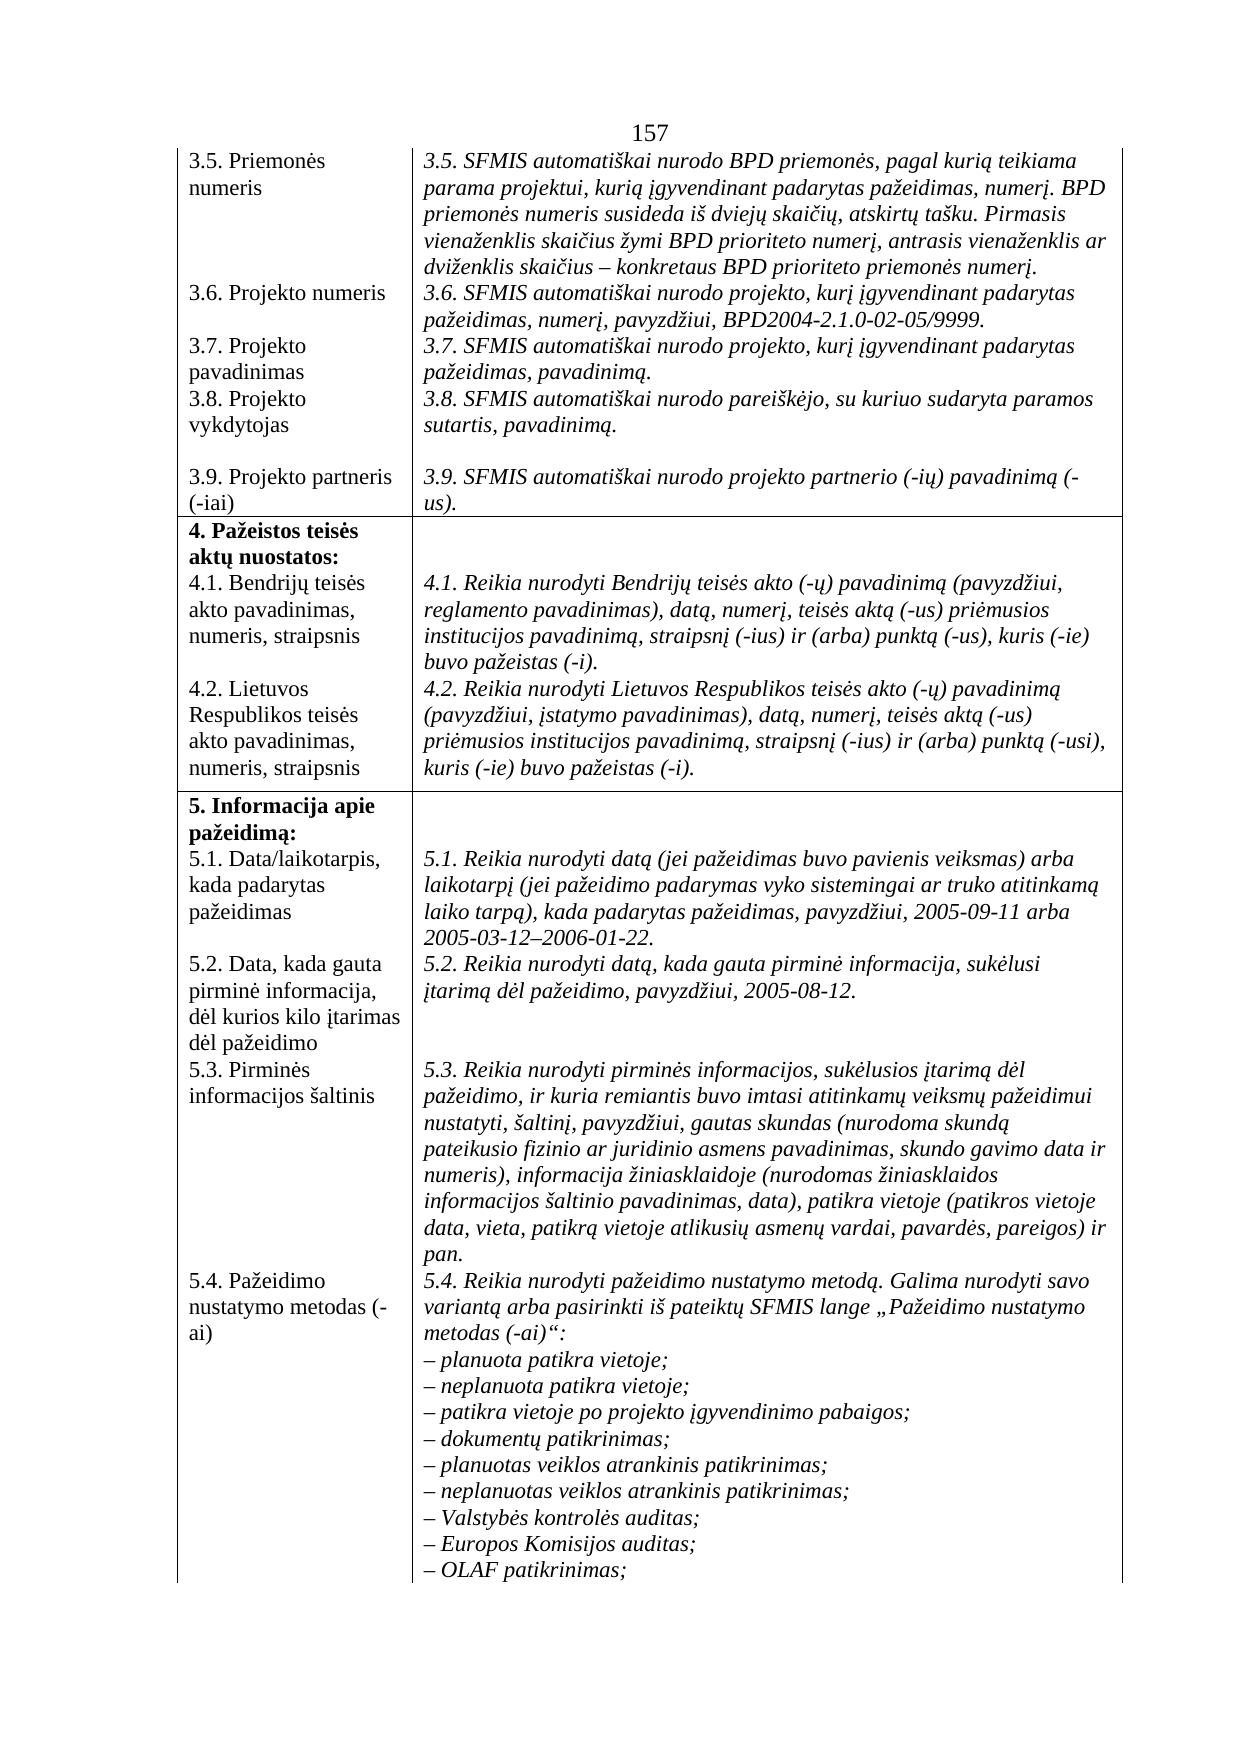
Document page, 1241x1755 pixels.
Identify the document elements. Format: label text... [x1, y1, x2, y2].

table_cell 5. Informacija apie pažeidimą: [178, 792, 412, 845]
table_cell 5.1. Data/laikotarpis, kada padarytas pažeidimas [178, 845, 412, 950]
table_cell 5.4. Pažeidimo nustatymo metodas (-ai) [178, 1267, 412, 1583]
table_cell 3.7. Projekto pavadinimas [178, 332, 412, 385]
table_cell 5.2. Data, kada gauta pirminė informacija, dėl kurios kilo įtarimas dėl pažeidimo [178, 950, 412, 1056]
table_cell 3.9. SFMIS automatiškai nurodo projekto partnerio (-ių) pavadinimą (-us). [413, 463, 1122, 516]
table_cell 3.8. SFMIS automatiškai nurodo pareiškėjo, su kuriuo sudaryta paramos sutartis, pavadinimą. [413, 385, 1122, 463]
table_cell 4.2. Lietuvos Respublikos teisės akto pavadinimas, numeris, straipsnis [178, 675, 412, 791]
table_cell 5.1. Reikia nurodyti datą (jei pažeidimas buvo pavienis veiksmas) arba laikotarpį (jei pažeidimo padarymas vyko sistemingai ar truko atitinkamą laiko tarpą), kada padarytas pažeidimas, pavyzdžiui, 2005-09-11 arba 2005-03-12–2006-01-22. [413, 845, 1122, 950]
table_cell 3.5. Priemonės numeris [178, 148, 412, 279]
table_cell 3.6. SFMIS automatiškai nurodo projekto, kurį įgyvendinant padarytas pažeidimas, numerį, pavyzdžiui, BPD2004-2.1.0-02-05/9999. [413, 279, 1122, 332]
table_cell 4.1. Bendrijų teisės akto pavadinimas, numeris, straipsnis [178, 569, 412, 675]
table_cell 3.7. SFMIS automatiškai nurodo projekto, kurį įgyvendinant padarytas pažeidimas, pavadinimą. [413, 332, 1122, 385]
table_cell 4. Pažeistos teisės aktų nuostatos: [178, 517, 412, 569]
table_cell [413, 792, 1122, 845]
table_cell 4.2. Reikia nurodyti Lietuvos Respublikos teisės akto (-ų) pavadinimą (pavyzdžiui, įstatymo pavadinimas), datą, numerį, teisės aktą (-us) priėmusios institucijos pavadinimą, straipsnį (-ius) ir (arba) punktą (-usi), kuris (-ie) buvo pažeistas (-i). [413, 675, 1122, 791]
table_cell 5.3. Pirminės informacijos šaltinis [178, 1056, 412, 1267]
table_cell 3.5. SFMIS automatiškai nurodo BPD priemonės, pagal kurią teikiama parama projektui, kurią įgyvendinant padarytas pažeidimas, numerį. BPD priemonės numeris susideda iš dviejų skaičių, atskirtų tašku. Pirmasis vienaženklis skaičius žymi BPD prioriteto numerį, antrasis vienaženklis ar dviženklis skaičius – konkretaus BPD prioriteto priemonės numerį. [413, 148, 1122, 279]
table_cell 3.6. Projekto numeris [178, 279, 412, 332]
table_cell 5.4. Reikia nurodyti pažeidimo nustatymo metodą. Galima nurodyti savo variantą arba pasirinkti iš pateiktų SFMIS lange „Pažeidimo nustatymo metodas (-ai)“: – planuota patikra vietoje; – neplanuota patikra vietoje; – patikra vietoje po projekto įgyvendinimo pabaigos; – dokumentų patikrinimas; – planuotas veiklos atrankinis patikrinimas; – neplanuotas veiklos atrankinis patikrinimas; – Valstybės kontrolės auditas; – Europos Komisijos auditas; – OLAF patikrinimas; [413, 1267, 1122, 1583]
table_cell 5.3. Reikia nurodyti pirminės informacijos, sukėlusios įtarimą dėl pažeidimo, ir kuria remiantis buvo imtasi atitinkamų veiksmų pažeidimui nustatyti, šaltinį, pavyzdžiui, gautas skundas (nurodoma skundą pateikusio fizinio ar juridinio asmens pavadinimas, skundo gavimo data ir numeris), informacija žiniasklaidoje (nurodomas žiniasklaidos informacijos šaltinio pavadinimas, data), patikra vietoje (patikros vietoje data, vieta, patikrą vietoje atlikusių asmenų vardai, pavardės, pareigos) ir pan. [413, 1056, 1122, 1267]
table_cell 5.2. Reikia nurodyti datą, kada gauta pirminė informacija, sukėlusi įtarimą dėl pažeidimo, pavyzdžiui, 2005-08-12. [413, 950, 1122, 1056]
table_cell 3.8. Projekto vykdytojas [178, 385, 412, 463]
table_cell [413, 517, 1122, 569]
table_cell 3.9. Projekto partneris (-iai) [178, 463, 412, 516]
table_cell 4.1. Reikia nurodyti Bendrijų teisės akto (-ų) pavadinimą (pavyzdžiui, reglamento pavadinimas), datą, numerį, teisės aktą (-us) priėmusios institucijos pavadinimą, straipsnį (-ius) ir (arba) punktą (-us), kuris (-ie) buvo pažeistas (-i). [413, 569, 1122, 675]
